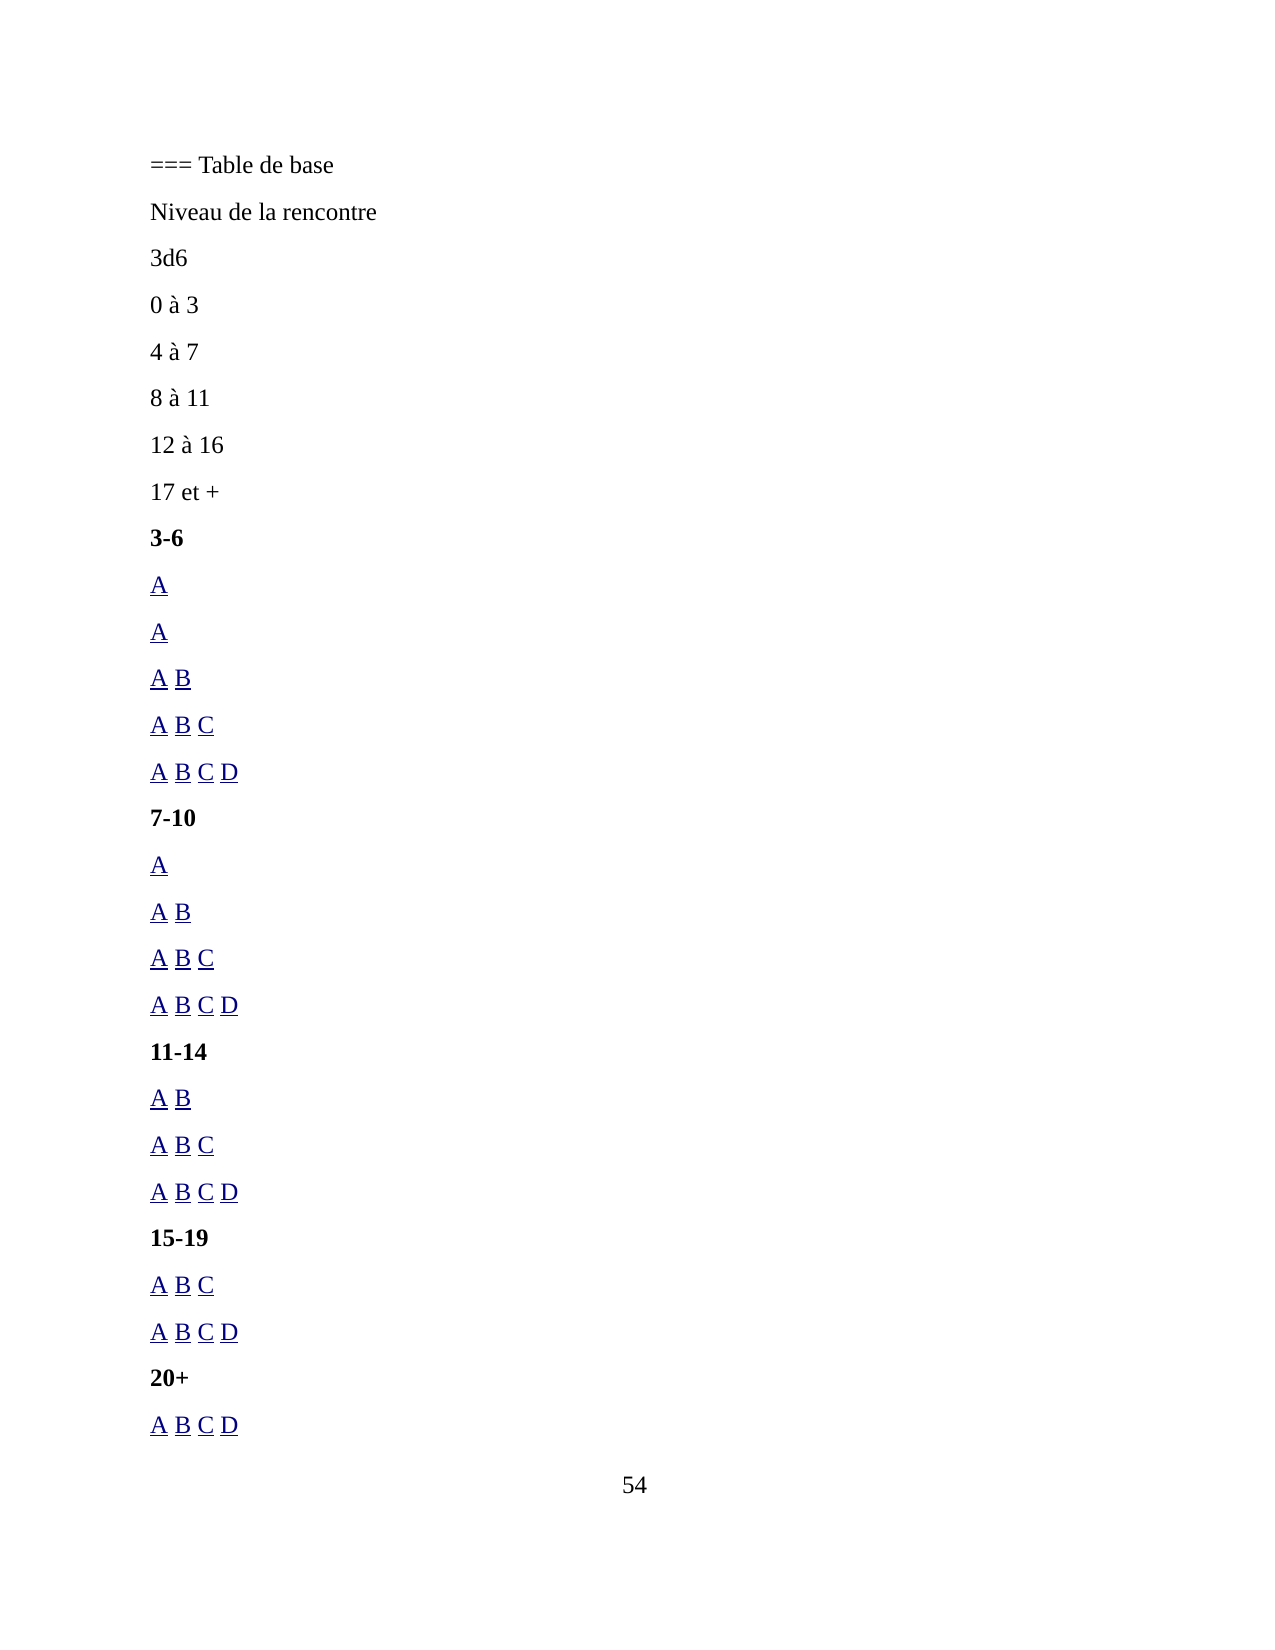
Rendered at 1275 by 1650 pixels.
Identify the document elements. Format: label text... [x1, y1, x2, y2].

text A B C [150, 1130, 1125, 1159]
text === Table de base [150, 150, 1125, 179]
text A B C D [150, 1177, 1125, 1205]
text 0 à 3 [150, 290, 1125, 319]
text 17 et + [150, 477, 1125, 505]
text 20+ [150, 1363, 1125, 1392]
text 12 à 16 [150, 430, 1125, 459]
text A B C [150, 943, 1125, 972]
text 3d6 [150, 243, 1125, 272]
text 15-19 [150, 1223, 1125, 1252]
text A B [150, 897, 1125, 925]
text 4 à 7 [150, 337, 1125, 365]
text 8 à 11 [150, 383, 1125, 412]
text 3-6 [150, 523, 1125, 552]
text A B C [150, 1270, 1125, 1299]
text A B [150, 1083, 1125, 1112]
text 11-14 [150, 1037, 1125, 1065]
text A [150, 617, 1125, 645]
text A [150, 850, 1125, 879]
text A B C D [150, 1410, 1125, 1439]
text 7-10 [150, 803, 1125, 832]
text A B C [150, 710, 1125, 739]
text Niveau de la rencontre [150, 197, 1125, 225]
text A B C D [150, 757, 1125, 785]
text A [150, 570, 1125, 599]
text A B C D [150, 1317, 1125, 1345]
text A B C D [150, 990, 1125, 1019]
text A B [150, 663, 1125, 692]
